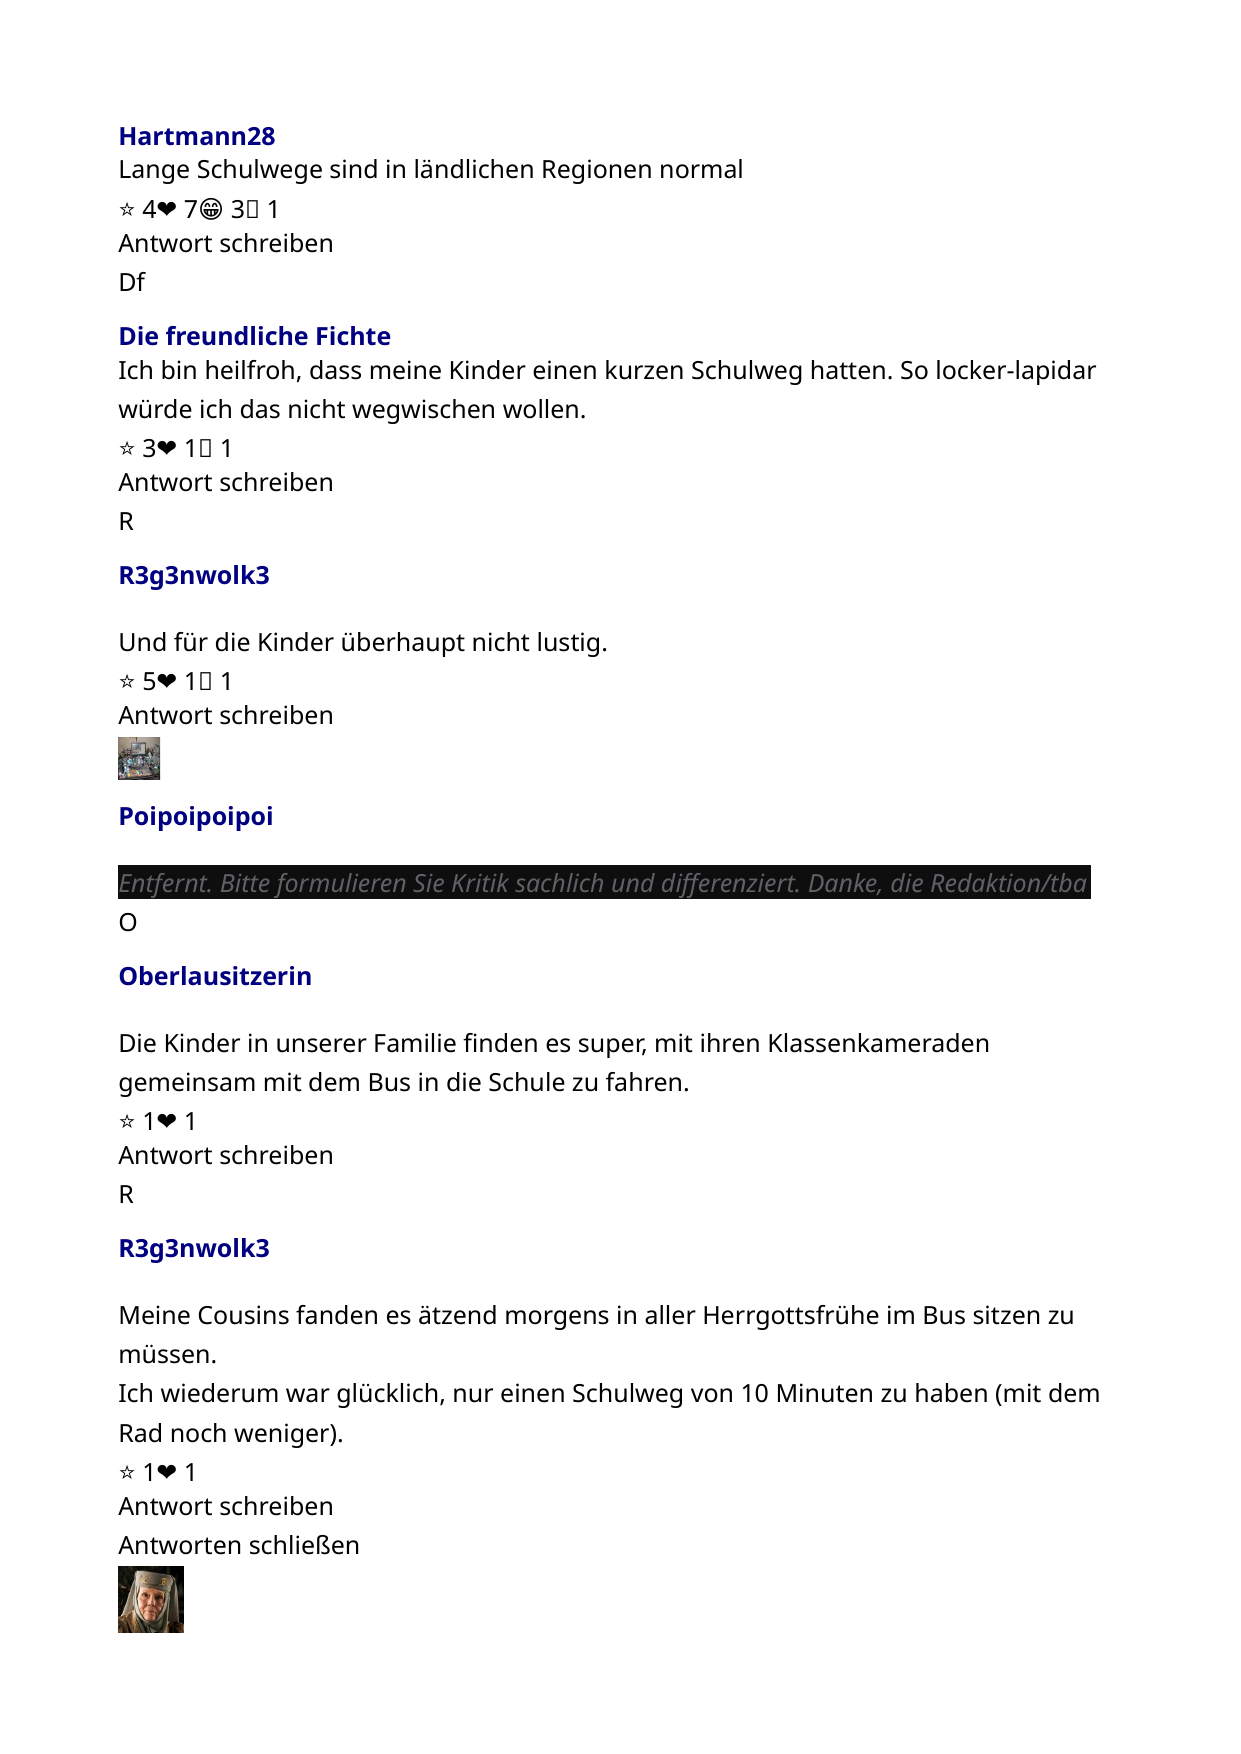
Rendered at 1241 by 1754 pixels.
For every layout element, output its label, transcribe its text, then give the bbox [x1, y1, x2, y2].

text ⭐️ 5❤️ 1🙁 1 [118, 664, 1122, 698]
text Antwort schreiben [118, 465, 1122, 499]
text Antwort schreiben [118, 1138, 1122, 1172]
subtitle Die freundliche Fichte [118, 318, 1122, 352]
text ⭐️ 1❤️ 1 [118, 1454, 1122, 1488]
subtitle Oberlausitzerin [118, 958, 1122, 992]
text Ich wiederum war glücklich, nur einen Schulweg von 10 Minuten zu haben (mit dem Rad noch weniger). [118, 1376, 1122, 1449]
text Antwort schreiben [118, 698, 1122, 732]
text Meine Cousins fanden es ätzend morgens in aller Herrgottsfrühe im Bus sitzen zu müssen. [118, 1298, 1122, 1371]
text Df [118, 264, 1122, 299]
text Entfernt. Bitte formulieren Sie Kritik sachlich und differenziert. Danke, die Redaktion/tba [118, 865, 1122, 899]
picture [118, 1566, 184, 1633]
subtitle Hartmann28 [118, 118, 1122, 152]
text Und für die Kinder überhaupt nicht lustig. [118, 625, 1122, 659]
subtitle Poipoipoipoi [118, 798, 1122, 832]
text Die Kinder in unserer Familie finden es super, mit ihren Klassenkameraden gemeinsam mit dem Bus in die Schule zu fahren. [118, 1025, 1122, 1098]
text ⭐️ 3❤️ 1🙁 1 [118, 431, 1122, 465]
text Lange Schulwege sind in ländlichen Regionen normal [118, 152, 1122, 186]
text ⭐️ 4❤️ 7😁 3🤨 1 [118, 191, 1122, 225]
text Ich bin heilfroh, dass meine Kinder einen kurzen Schulweg hatten. So locker-lapidar würde ich das nicht wegwischen wollen. [118, 352, 1122, 426]
text R [118, 504, 1122, 538]
subtitle R3g3nwolk3 [118, 558, 1122, 592]
text R [118, 1177, 1122, 1211]
picture [118, 737, 161, 780]
text Antwort schreiben [118, 1488, 1122, 1522]
text Antwort schreiben [118, 225, 1122, 259]
subtitle R3g3nwolk3 [118, 1231, 1122, 1265]
text O [118, 904, 1122, 938]
text Antworten schließen [118, 1528, 1122, 1562]
text ⭐️ 1❤️ 1 [118, 1104, 1122, 1138]
